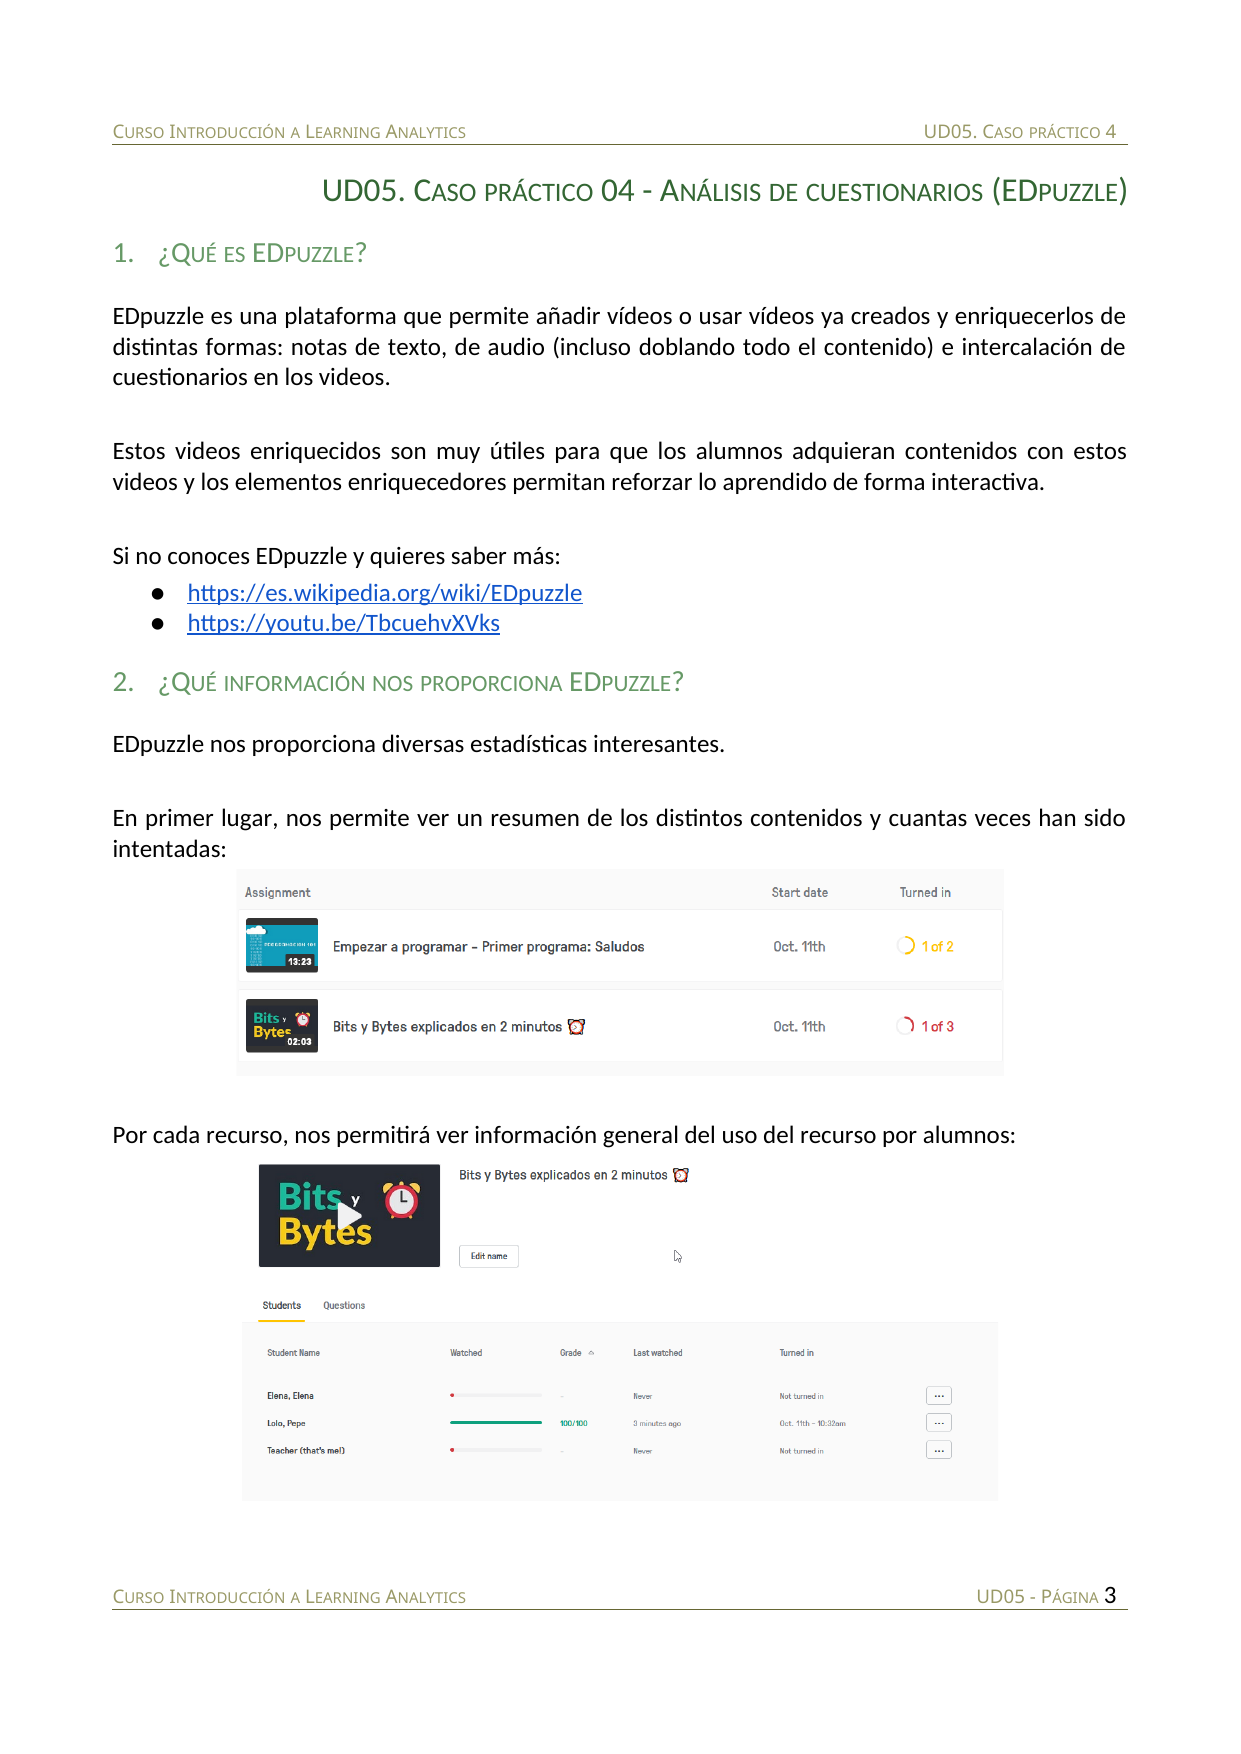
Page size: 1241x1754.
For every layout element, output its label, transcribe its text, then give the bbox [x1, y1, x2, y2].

text UD05. Caso práctico 04 - Análisis de cuestionarios (EDpuzzle) [112, 169, 1128, 210]
subtitle ¿Qué información nos proporciona EDpuzzle? [112, 663, 1128, 698]
text EDpuzzle es una plataforma que permite añadir vídeos o usar vídeos ya creados y enriquecerlos de distintas formas: notas de texto, de audio (incluso doblando todo el contenido) e intercalación de cuestionarios en los videos. [112, 300, 1128, 392]
text En primer lugar, nos permite ver un resumen de los distintos contenidos y cuantas veces han sido intentadas: [112, 802, 1128, 863]
text Por cada recurso, nos permitirá ver información general del uso del recurso por alumnos: [112, 1119, 1128, 1149]
text Estos videos enriquecidos son muy útiles para que los alumnos adquieran contenidos con estos videos y los elementos enriquecedores permitan reforzar lo aprendido de forma interactiva. [112, 435, 1128, 496]
picture [242, 1156, 999, 1501]
subtitle ¿Qué es EDpuzzle? [112, 234, 1128, 270]
text EDpuzzle nos proporciona diversas estadísticas interesantes. [112, 728, 1128, 759]
picture [236, 869, 1004, 1076]
list https://youtu.be/TbcuehvXVks [150, 607, 1128, 638]
text Si no conoces EDpuzzle y quieres saber más: [112, 540, 1128, 570]
list https://es.wikipedia.org/wiki/EDpuzzle [150, 577, 1128, 607]
